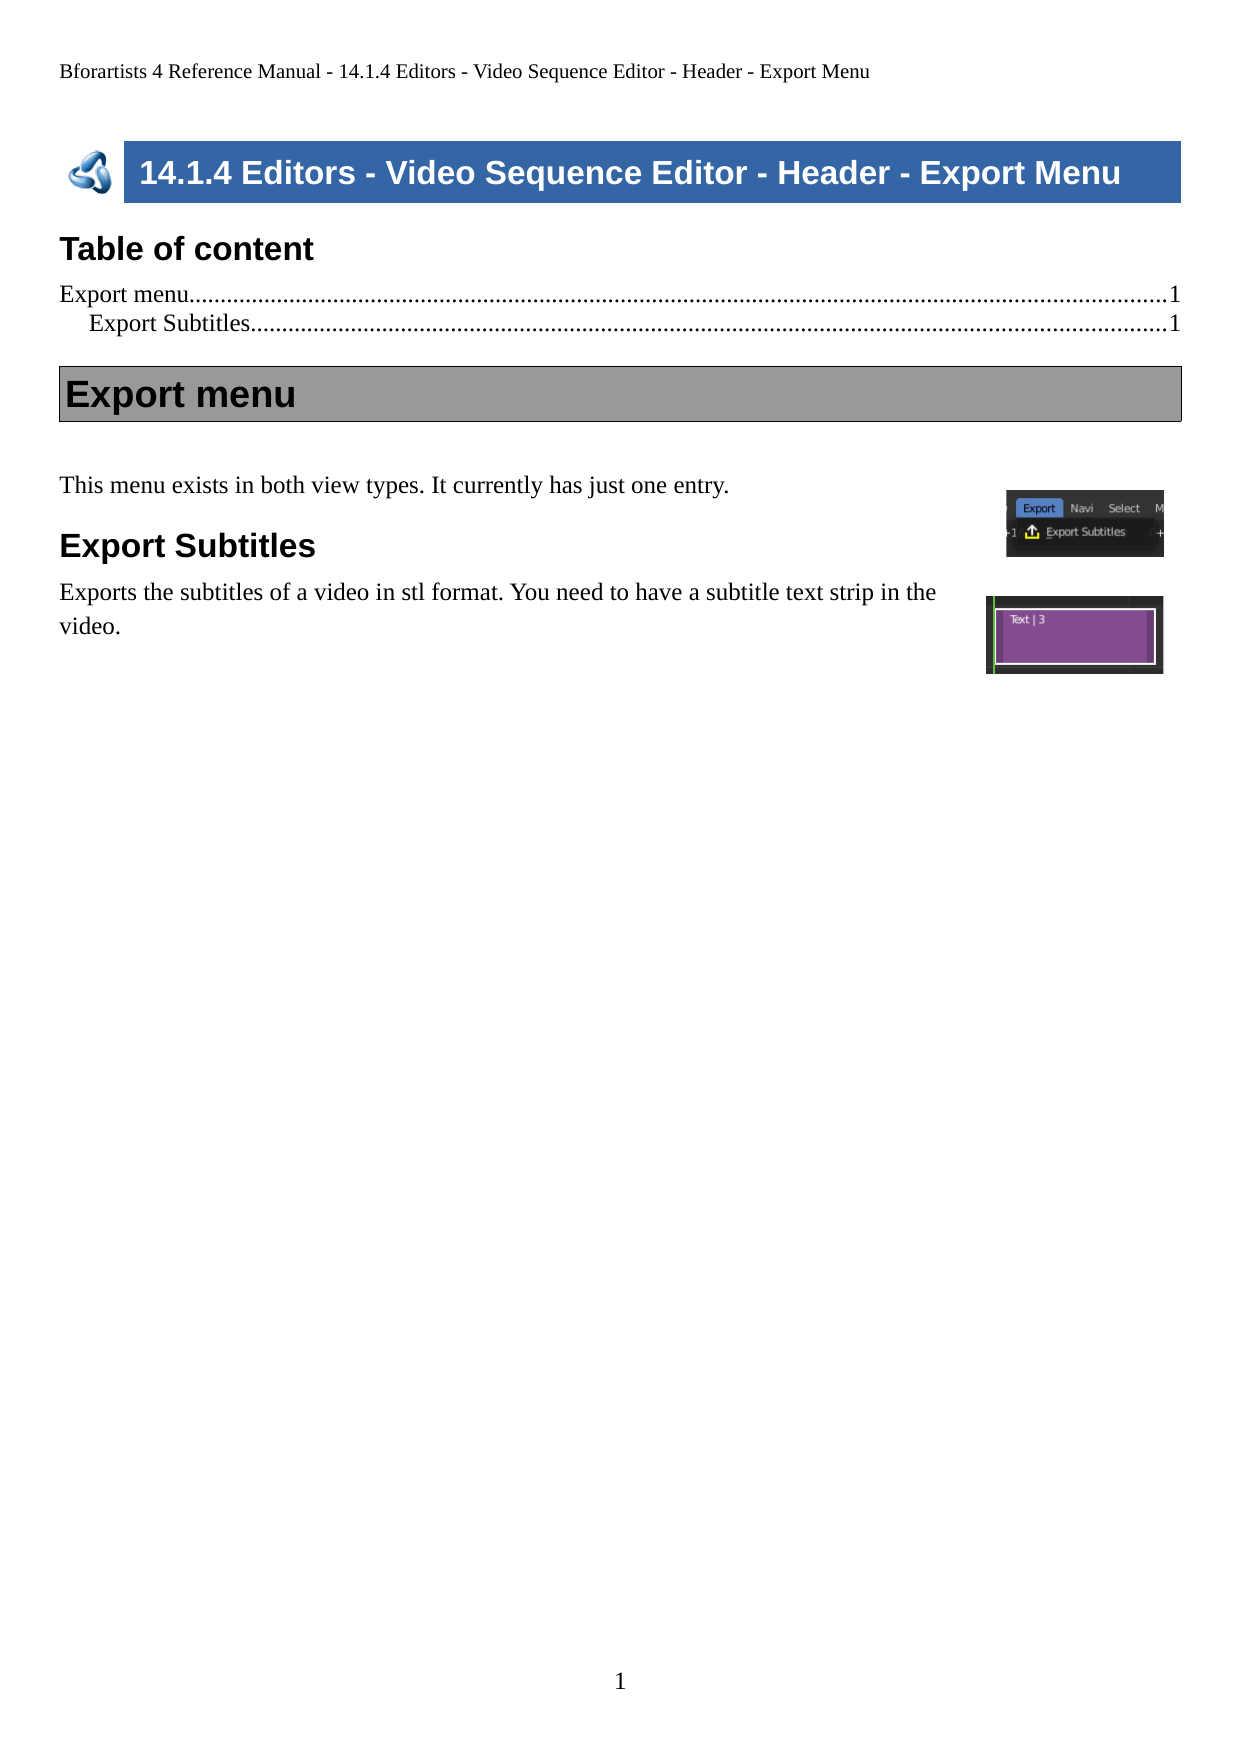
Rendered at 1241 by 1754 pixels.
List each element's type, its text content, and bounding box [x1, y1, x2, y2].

text Export Subtitles 1 [88, 308, 1181, 337]
text This menu exists in both view types. It currently has just one entry. [59, 470, 1181, 499]
table_header Export menu [60, 367, 1181, 421]
picture [986, 596, 1164, 674]
text Exports the subtitles of a video in stl format. You need to have a subtitle text strip in the video. [59, 577, 1181, 640]
picture [1006, 490, 1164, 557]
text Export menu 1 [59, 279, 1181, 308]
table_header [59, 141, 124, 203]
table_header 14.1.4 Editors - Video Sequence Editor - Header - Export Menu [124, 141, 1181, 203]
subtitle Table of content [59, 228, 1181, 267]
subtitle Export Subtitles [59, 525, 1181, 564]
picture [65, 147, 114, 197]
